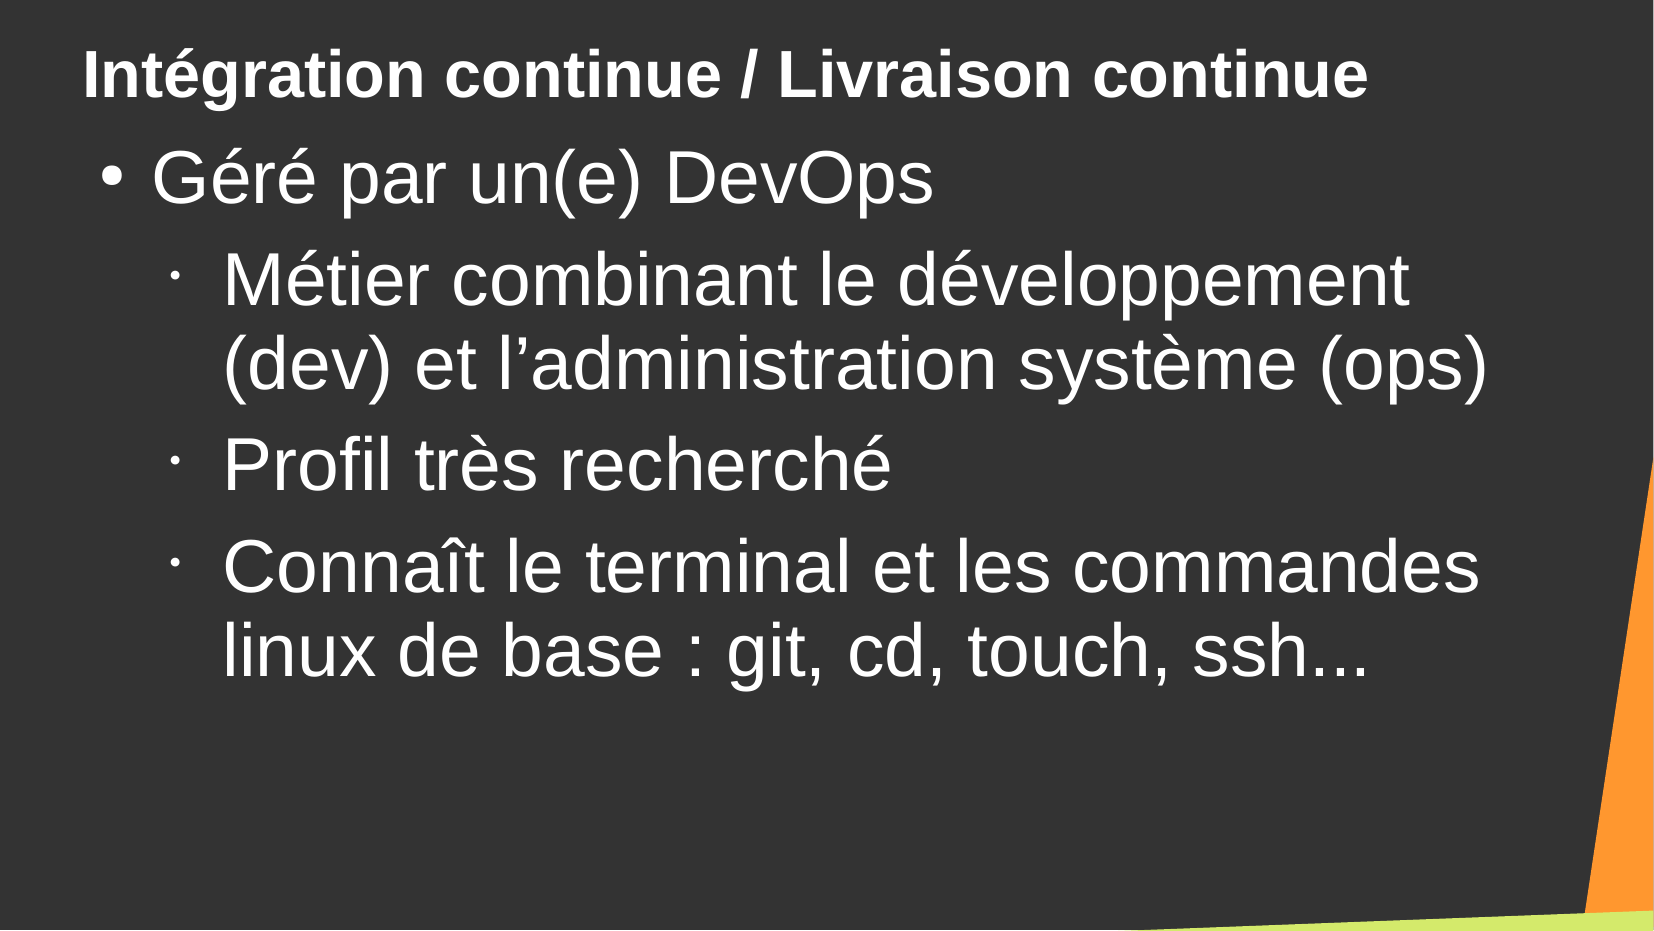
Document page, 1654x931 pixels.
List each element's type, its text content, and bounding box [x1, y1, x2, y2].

list Géré par un(e) DevOps Métier combinant le développement (dev) et l’administration système (ops) Profil très recherché Connaît le terminal et les commandes linux de base : git, cd, touch, ssh... [80, 135, 1560, 816]
title Intégration continue / Livraison continue [82, 37, 1406, 115]
text_box [1118, 453, 1654, 931]
